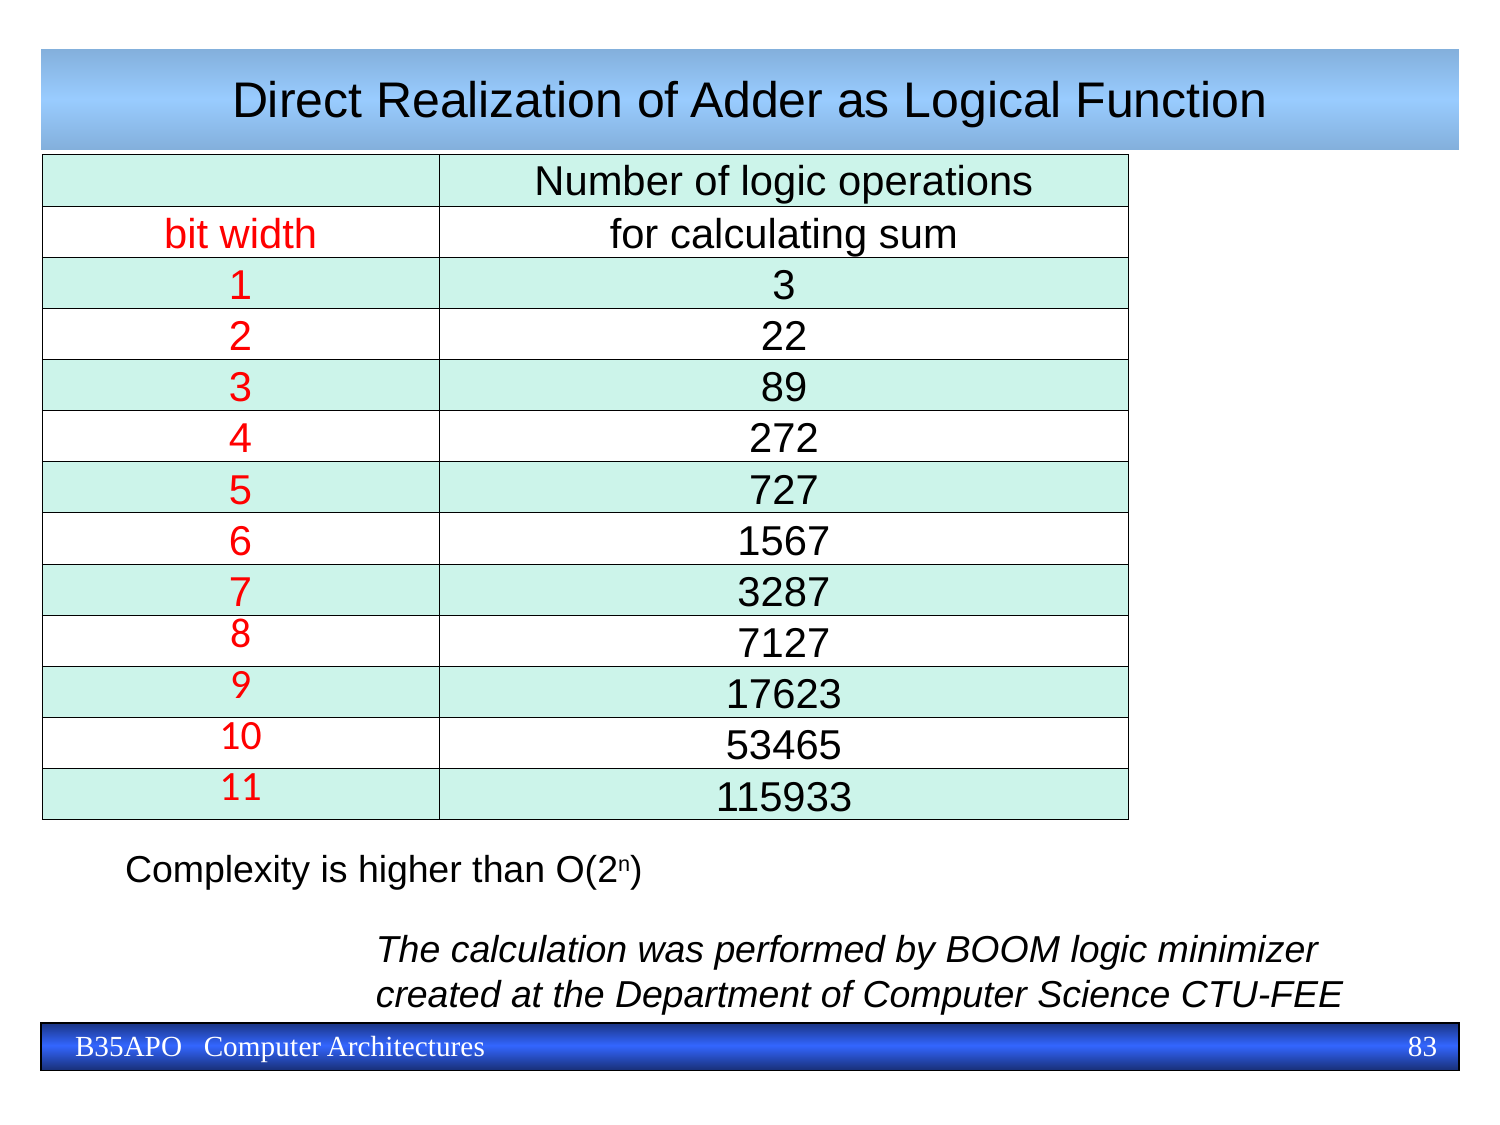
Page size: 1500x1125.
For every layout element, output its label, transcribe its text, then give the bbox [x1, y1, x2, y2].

table_cell 7 [43, 565, 439, 615]
table_cell 115933 [440, 769, 1128, 819]
text_box Complexity is higher than O(2n) [110, 837, 658, 898]
text_box The calculation was performed by BOOM logic minimizer created at the Department of Computer Science CTU-FEE [361, 917, 1437, 1024]
table_cell 727 [440, 462, 1128, 512]
table_cell 53465 [440, 718, 1128, 768]
table_header Number of logic operations [440, 155, 1128, 206]
title Direct Realization of Adder as Logical Function [41, 49, 1459, 150]
table_cell for calculating sum [440, 207, 1128, 257]
table_cell 89 [440, 360, 1128, 410]
table_cell 7127 [440, 616, 1128, 666]
table_cell 22 [440, 309, 1128, 359]
table_cell 6 [43, 513, 439, 564]
table_cell 272 [440, 411, 1128, 461]
table_cell 1 [43, 258, 439, 308]
table_cell 9 [43, 667, 439, 717]
table_cell bit width [43, 207, 439, 257]
table_cell 8 [43, 616, 439, 666]
table_cell 17623 [440, 667, 1128, 717]
table_cell 10 [43, 718, 439, 768]
table_cell 1567 [440, 513, 1128, 564]
table_header [43, 155, 439, 206]
table_cell 4 [43, 411, 439, 461]
table_cell 11 [43, 769, 439, 819]
table_cell 3 [43, 360, 439, 410]
table_cell 5 [43, 462, 439, 512]
table_cell 2 [43, 309, 439, 359]
table_cell 3 [440, 258, 1128, 308]
table_cell 3287 [440, 565, 1128, 615]
